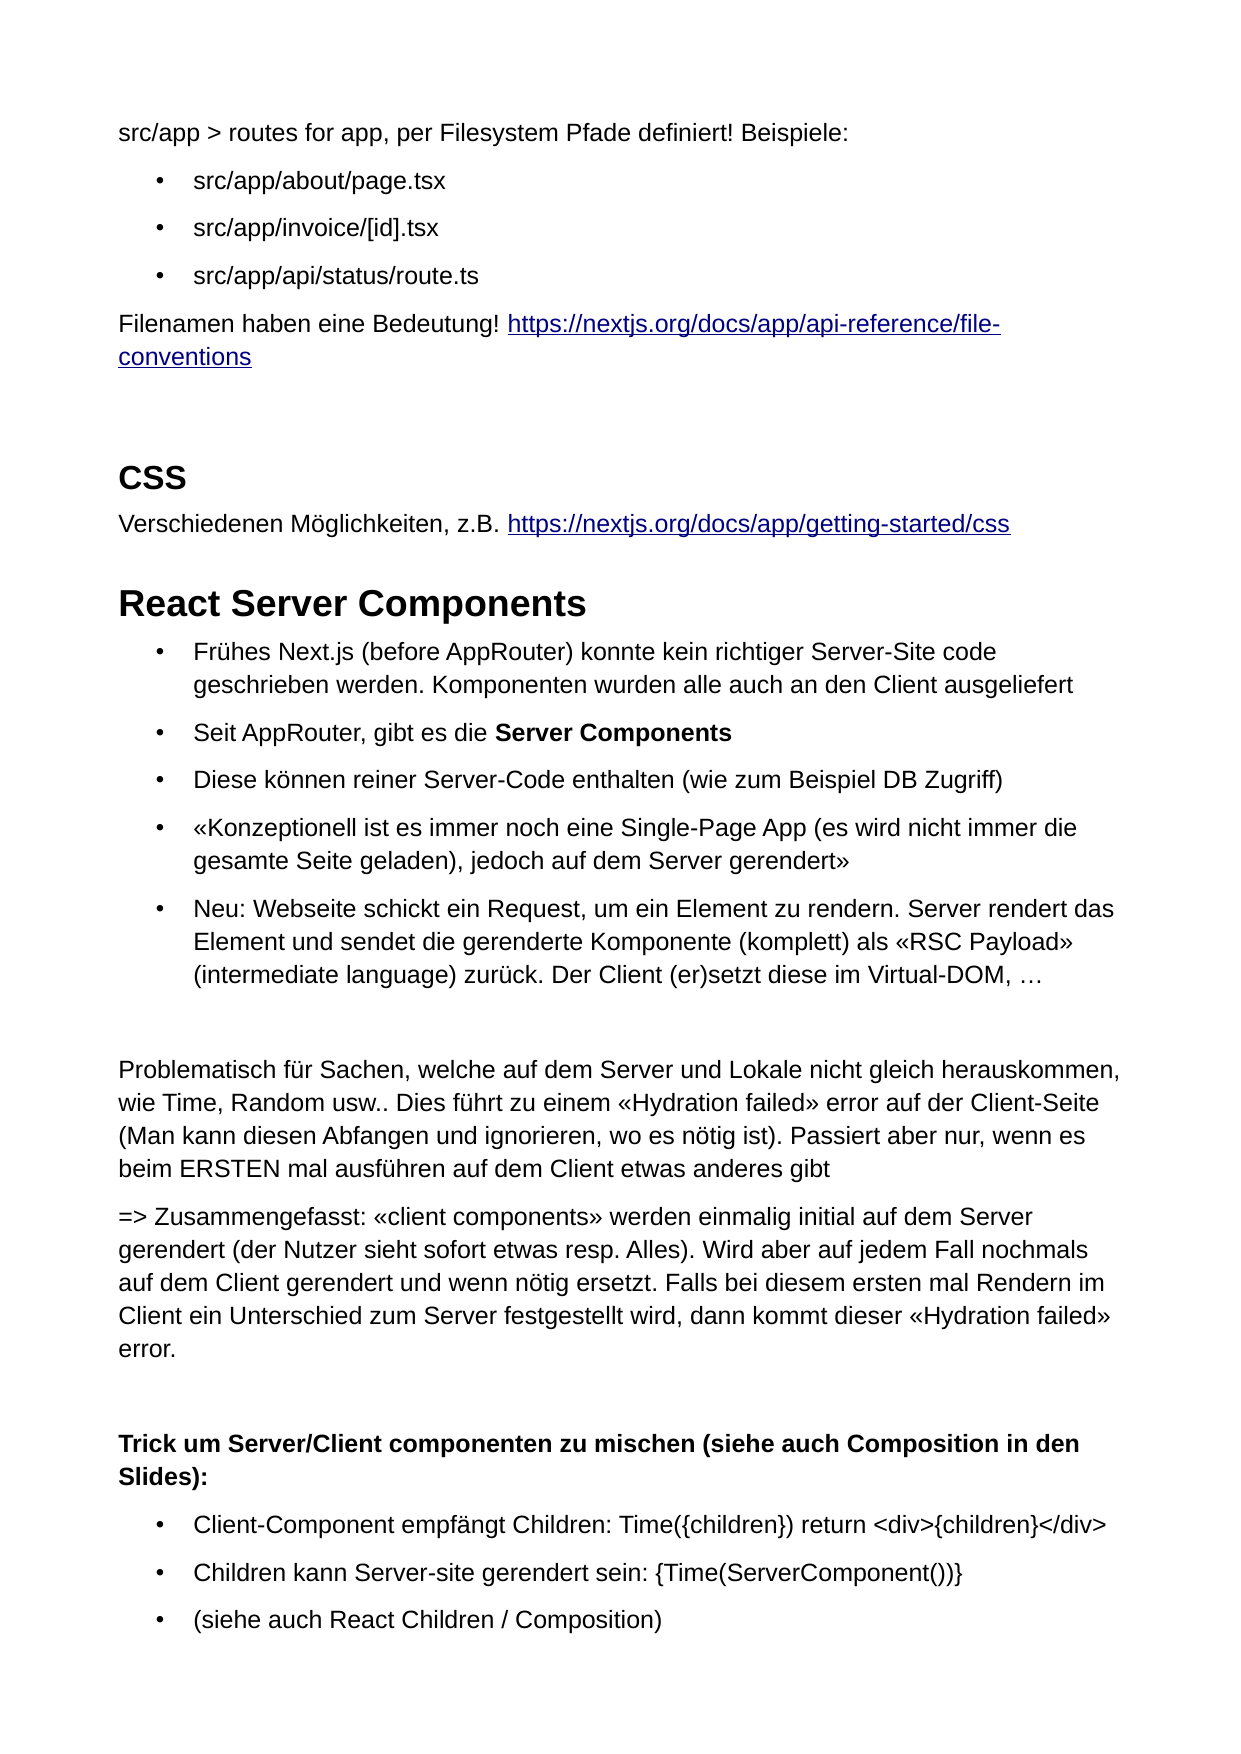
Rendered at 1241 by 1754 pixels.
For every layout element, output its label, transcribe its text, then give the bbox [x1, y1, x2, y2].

list Children kann Server-site gerendert sein: {Time(ServerComponent())} [156, 1558, 1122, 1586]
subtitle React Server Components [118, 581, 1122, 624]
list src/app/invoice/[id].tsx [156, 213, 1122, 242]
text Trick um Server/Client componenten zu mischen (siehe auch Composition in den Slides): [118, 1429, 1122, 1491]
text Verschiedenen Möglichkeiten, z.B. https://nextjs.org/docs/app/getting-started/css [118, 509, 1122, 538]
list «Konzeptionell ist es immer noch eine Single-Page App (es wird nicht immer die gesamte Seite geladen), jedoch auf dem Server gerendert» [156, 813, 1122, 875]
list Neu: Webseite schickt ein Request, um ein Element zu rendern. Server rendert das Element und sendet die gerenderte Komponente (komplett) als «RSC Payload» (intermediate language) zurück. Der Client (er)setzt diese im Virtual-DOM, … [156, 894, 1122, 989]
text src/app > routes for app, per Filesystem Pfade definiert! Beispiele: [118, 118, 1122, 147]
text Filenamen haben eine Bedeutung! https://nextjs.org/docs/app/api-reference/file-conventions [118, 309, 1122, 371]
text => Zusammengefasst: «client components» werden einmalig initial auf dem Server gerendert (der Nutzer sieht sofort etwas resp. Alles). Wird aber auf jedem Fall nochmals auf dem Client gerendert und wenn nötig ersetzt. Falls bei diesem ersten mal Rendern im Client ein Unterschied zum Server festgestellt wird, dann kommt dieser «Hydration failed» error. [118, 1202, 1122, 1363]
list Frühes Next.js (before AppRouter) konnte kein richtiger Server-Site code geschrieben werden. Komponenten wurden alle auch an den Client ausgeliefert [156, 637, 1122, 699]
text Problematisch für Sachen, welche auf dem Server und Lokale nicht gleich herauskommen, wie Time, Random usw.. Dies führt zu einem «Hydration failed» error auf der Client-Seite (Man kann diesen Abfangen und ignorieren, wo es nötig ist). Passiert aber nur, wenn es beim ERSTEN mal ausführen auf dem Client etwas anderes gibt [118, 1055, 1122, 1183]
list Diese können reiner Server-Code enthalten (wie zum Beispiel DB Zugriff) [156, 766, 1122, 794]
list (siehe auch React Children / Composition) [156, 1605, 1122, 1634]
list src/app/api/status/route.ts [156, 261, 1122, 290]
list Client-Component empfängt Children: Time({children}) return <div>{children}</div> [156, 1510, 1122, 1539]
list Seit AppRouter, gibt es die Server Components [156, 718, 1122, 747]
list src/app/about/page.tsx [156, 166, 1122, 194]
subtitle CSS [118, 458, 1122, 496]
